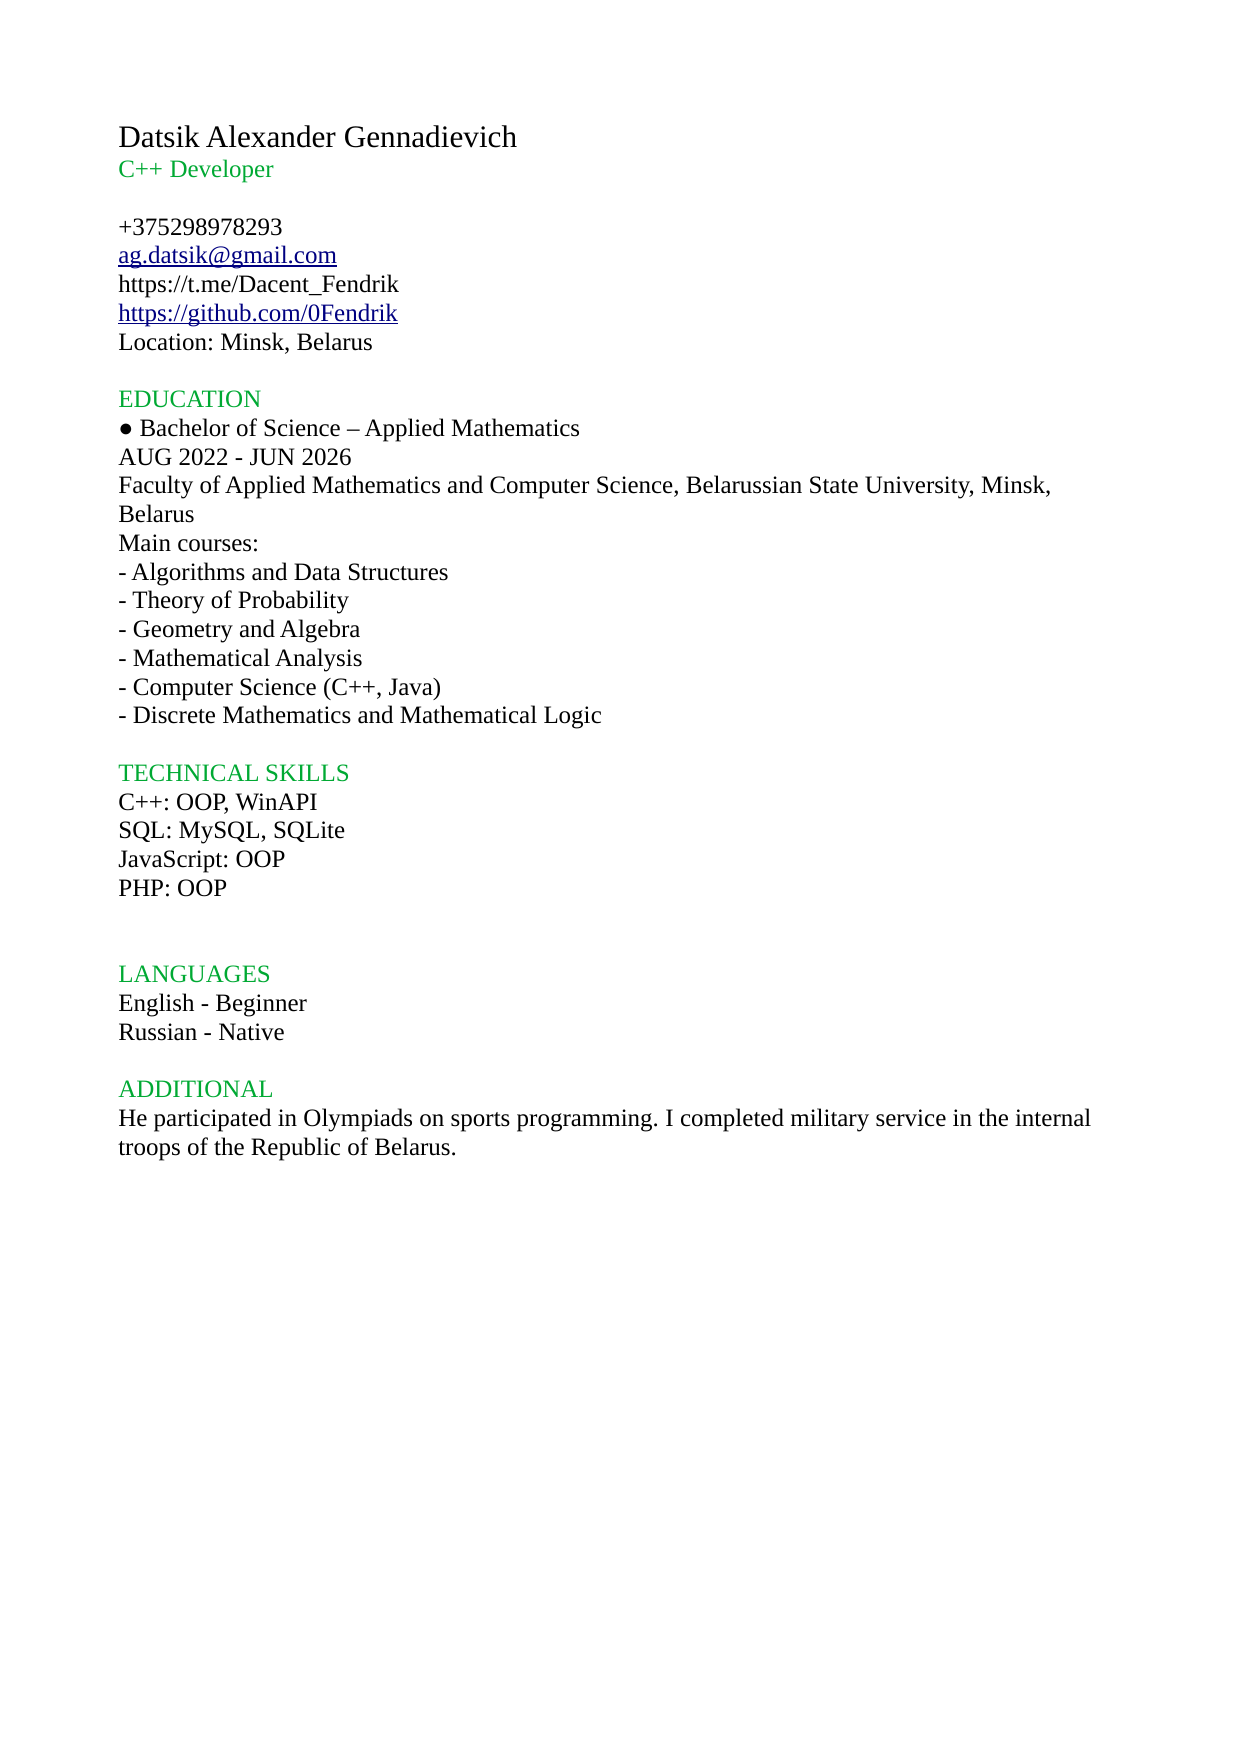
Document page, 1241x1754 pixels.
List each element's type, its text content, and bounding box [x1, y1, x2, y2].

text English - Beginner [118, 988, 1122, 1017]
text +375298978293 [118, 212, 1122, 240]
text https://t.me/Dacent_Fendrik [118, 269, 1122, 298]
text ● Bachelor of Science – Applied Mathematics [118, 413, 1122, 442]
text Belarus [118, 499, 1122, 528]
text He participated in Olympiads on sports programming. I completed military service in the internal troops of the Republic of Belarus. [118, 1103, 1122, 1160]
text ADDITIONAL [118, 1074, 1122, 1103]
text Russian - Native [118, 1017, 1122, 1045]
text - Mathematical Analysis [118, 643, 1122, 672]
text JavaScript: OOP [118, 844, 1122, 873]
text Faculty of Applied Mathematics and Computer Science, Belarussian State University, Minsk, [118, 470, 1122, 499]
text SQL: MySQL, SQLite [118, 815, 1122, 844]
text C++ Developer [118, 154, 1122, 183]
text - Theory of Probability [118, 585, 1122, 614]
text AUG 2022 - JUN 2026 [118, 442, 1122, 470]
text С++: OOP, WinAPI [118, 787, 1122, 815]
text Main courses: [118, 528, 1122, 557]
text https://github.com/0Fendrik [118, 298, 1122, 327]
text PHP: OOP [118, 873, 1122, 902]
text TECHNICAL SKILLS [118, 758, 1122, 787]
text ag.datsik@gmail.com [118, 240, 1122, 269]
text EDUCATION [118, 384, 1122, 413]
text - Discrete Mathematics and Mathematical Logic [118, 700, 1122, 729]
text Location: Minsk, Belarus [118, 327, 1122, 355]
text Datsik Alexander Gennadievich [118, 118, 1122, 154]
text - Algorithms and Data Structures [118, 557, 1122, 585]
text - Computer Science (C++, Java) [118, 672, 1122, 700]
text LANGUAGES [118, 959, 1122, 988]
text - Geometry and Algebra [118, 614, 1122, 643]
